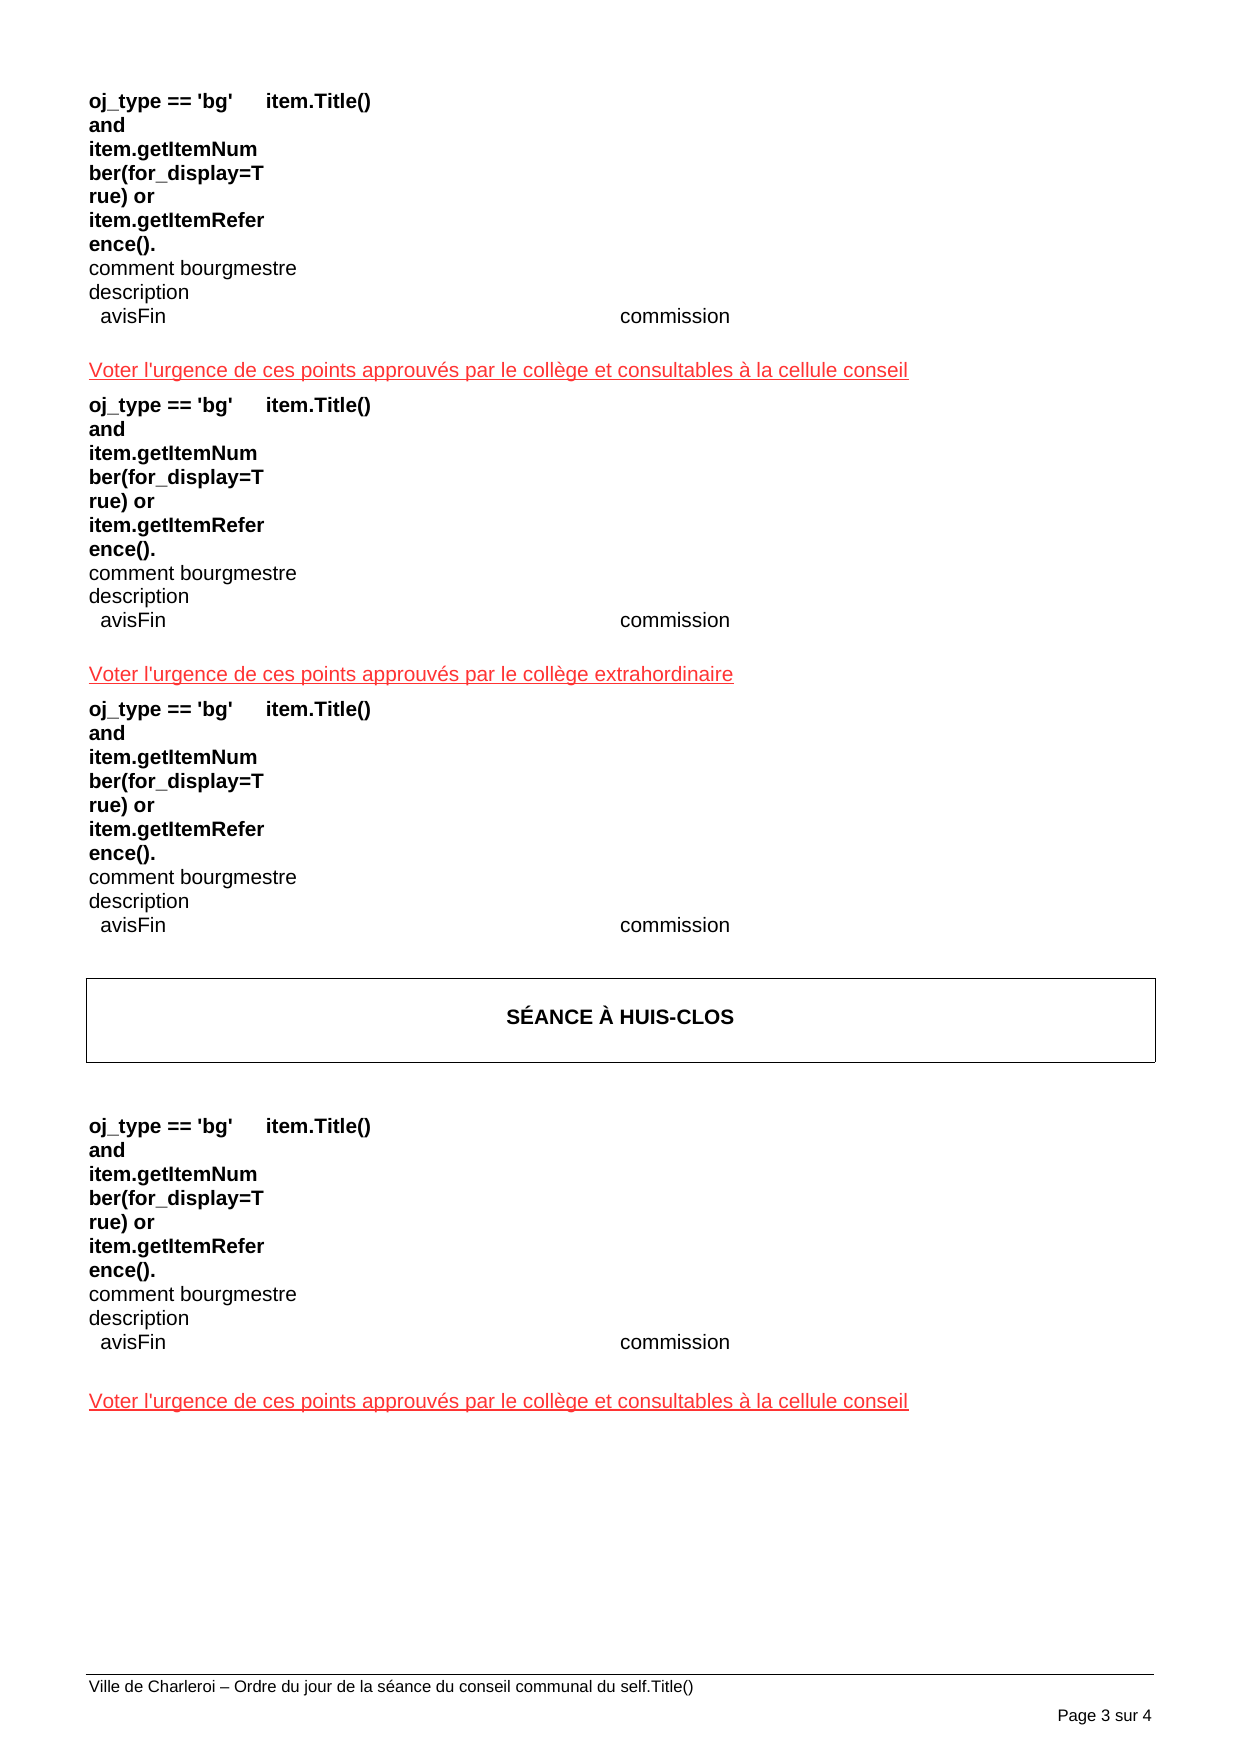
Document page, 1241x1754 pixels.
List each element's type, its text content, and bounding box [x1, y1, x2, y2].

table_cell comment bourgmestre [89, 560, 1152, 584]
table_cell comment bourgmestre [89, 1282, 1152, 1306]
table_cell comment bourgmestre [89, 865, 1152, 888]
table_cell description [89, 280, 1152, 304]
table_header avisFin [89, 913, 620, 936]
table_cell description [89, 1306, 1152, 1330]
table_header oj_type == 'bg' and item.getItemNumber(for_display=True) or item.getItemReference(). [89, 89, 266, 256]
text Séance à huis-clos [88, 1005, 1152, 1029]
table_header avisFin [89, 1330, 620, 1354]
table_cell description [89, 889, 1152, 912]
table_header oj_type == 'bg' and item.getItemNumber(for_display=True) or item.getItemReference(). [89, 393, 266, 560]
table_header commission [620, 304, 1152, 328]
text Voter l'urgence de ces points approuvés par le collège et consultables à la cellule conseil [88, 1388, 1152, 1412]
table_cell description [89, 584, 1152, 608]
table_header oj_type == 'bg' and item.getItemNumber(for_display=True) or item.getItemReference(). [89, 697, 266, 864]
table_header avisFin [89, 304, 620, 328]
table_header item.Title() [266, 697, 1152, 864]
text Voter l'urgence de ces points approuvés par le collège extrahordinaire [88, 662, 1152, 686]
table_header avisFin [89, 608, 620, 632]
table_header commission [620, 608, 1152, 632]
table_header oj_type == 'bg' and item.getItemNumber(for_display=True) or item.getItemReference(). [89, 1114, 266, 1282]
table_header commission [620, 1330, 1152, 1354]
table_header item.Title() [266, 1114, 1152, 1282]
text Voter l'urgence de ces points approuvés par le collège et consultables à la cellule conseil [88, 358, 1152, 382]
table_cell comment bourgmestre [89, 256, 1152, 280]
table_header item.Title() [266, 89, 1152, 256]
table_header commission [620, 913, 1152, 936]
table_header item.Title() [266, 393, 1152, 560]
